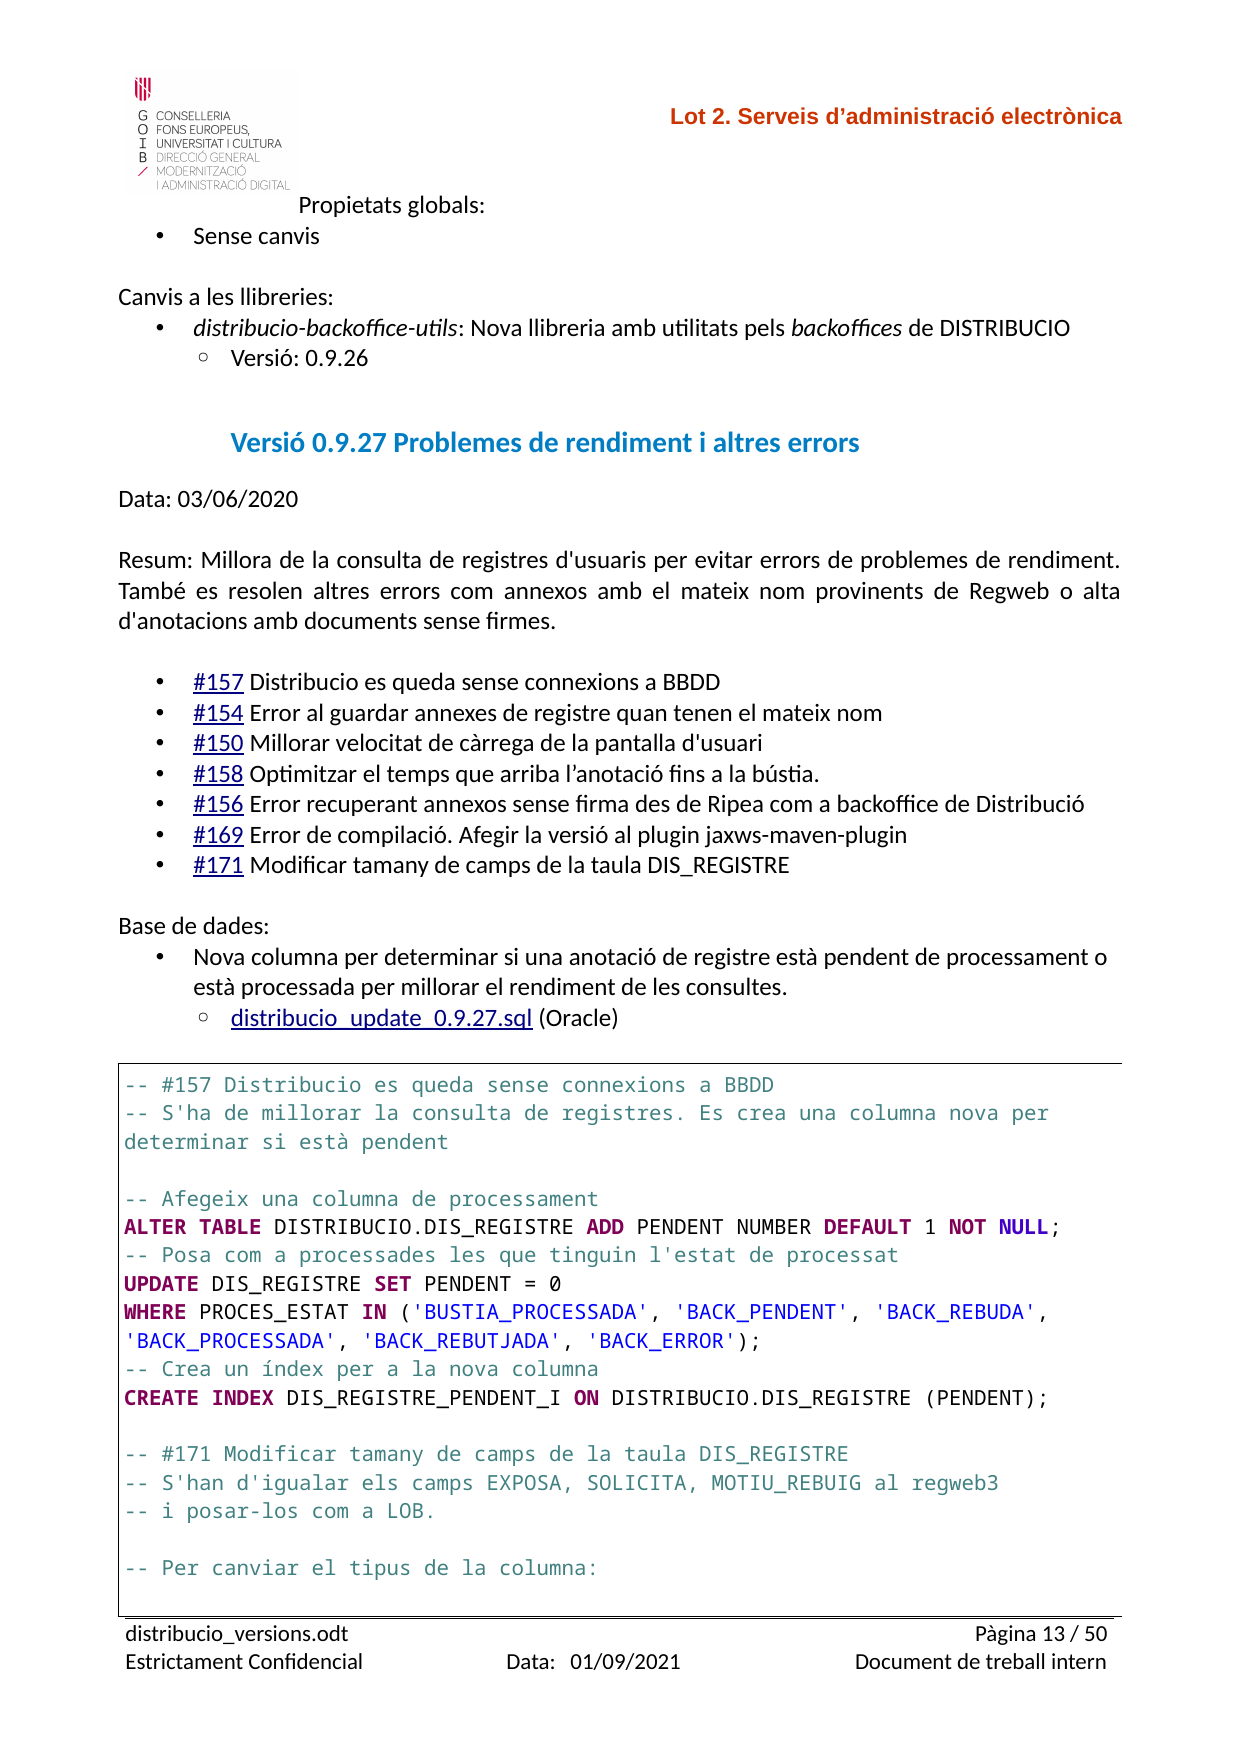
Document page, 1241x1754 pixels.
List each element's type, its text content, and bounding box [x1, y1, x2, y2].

list distribucio-backoffice-utils: Nova llibreria amb utilitats pels backoffices de DISTRIBUCIO [156, 312, 1122, 342]
list Versió: 0.9.26 [193, 342, 1122, 373]
text Propietats globals: [118, 190, 1122, 220]
text Base de dades: [118, 911, 1122, 941]
text Canvis a les llibreries: [118, 281, 1122, 312]
list #158 Optimitzar el temps que arriba l’anotació fins a la bústia. [156, 758, 1122, 788]
list distribucio_update_0.9.27.sql (Oracle) [193, 1002, 1122, 1033]
list #169 Error de compilació. Afegir la versió al plugin jaxws-maven-plugin [156, 819, 1122, 849]
list #157 Distribucio es queda sense connexions a BBDD [156, 666, 1122, 697]
picture [126, 70, 299, 197]
list #171 Modificar tamany de camps de la taula DIS_REGISTRE [156, 849, 1122, 880]
text Data: 03/06/2020 [118, 483, 1122, 514]
subtitle Versió 0.9.27 Problemes de rendiment i altres errors [153, 424, 1122, 459]
list #150 Millorar velocitat de càrrega de la pantalla d'usuari [156, 727, 1122, 758]
list Nova columna per determinar si una anotació de registre està pendent de processament o està processada per millorar el rendiment de les consultes. [156, 941, 1122, 1002]
list #154 Error al guardar annexes de registre quan tenen el mateix nom [156, 697, 1122, 727]
list Sense canvis [156, 220, 1122, 251]
list #156 Error recuperant annexos sense firma des de Ripea com a backoffice de Distribució [156, 788, 1122, 819]
table_header -- #157 Distribucio es queda sense connexions a BBDD -- S'ha de millorar la consulta de registres. Es crea una columna nova per determinar si està pendent -- Afegeix una columna de processament ALTER TABLE DISTRIBUCIO.DIS_REGISTRE ADD PENDENT NUMBER DEFAULT 1 NOT NULL; -- Posa com a processades les que tinguin l'estat de processat UPDATE DIS_REGISTRE SET PENDENT = 0 WHERE PROCES_ESTAT IN ('BUSTIA_PROCESSADA', 'BACK_PENDENT', 'BACK_REBUDA', 'BACK_PROCESSADA', 'BACK_REBUTJADA', 'BACK_ERROR'); -- Crea un índex per a la nova columna CREATE INDEX DIS_REGISTRE_PENDENT_I ON DISTRIBUCIO.DIS_REGISTRE (PENDENT); -- #171 Modificar tamany de camps de la taula DIS_REGISTRE -- S'han d'igualar els camps EXPOSA, SOLICITA, MOTIU_REBUIG al regweb3 -- i posar-los com a LOB. -- Per canviar el tipus de la columna: [119, 1064, 1122, 1616]
text Resum: Millora de la consulta de registres d'usuaris per evitar errors de problemes de rendiment. També es resolen altres errors com annexos amb el mateix nom provinents de Regweb o alta d'anotacions amb documents sense firmes. [118, 544, 1122, 636]
